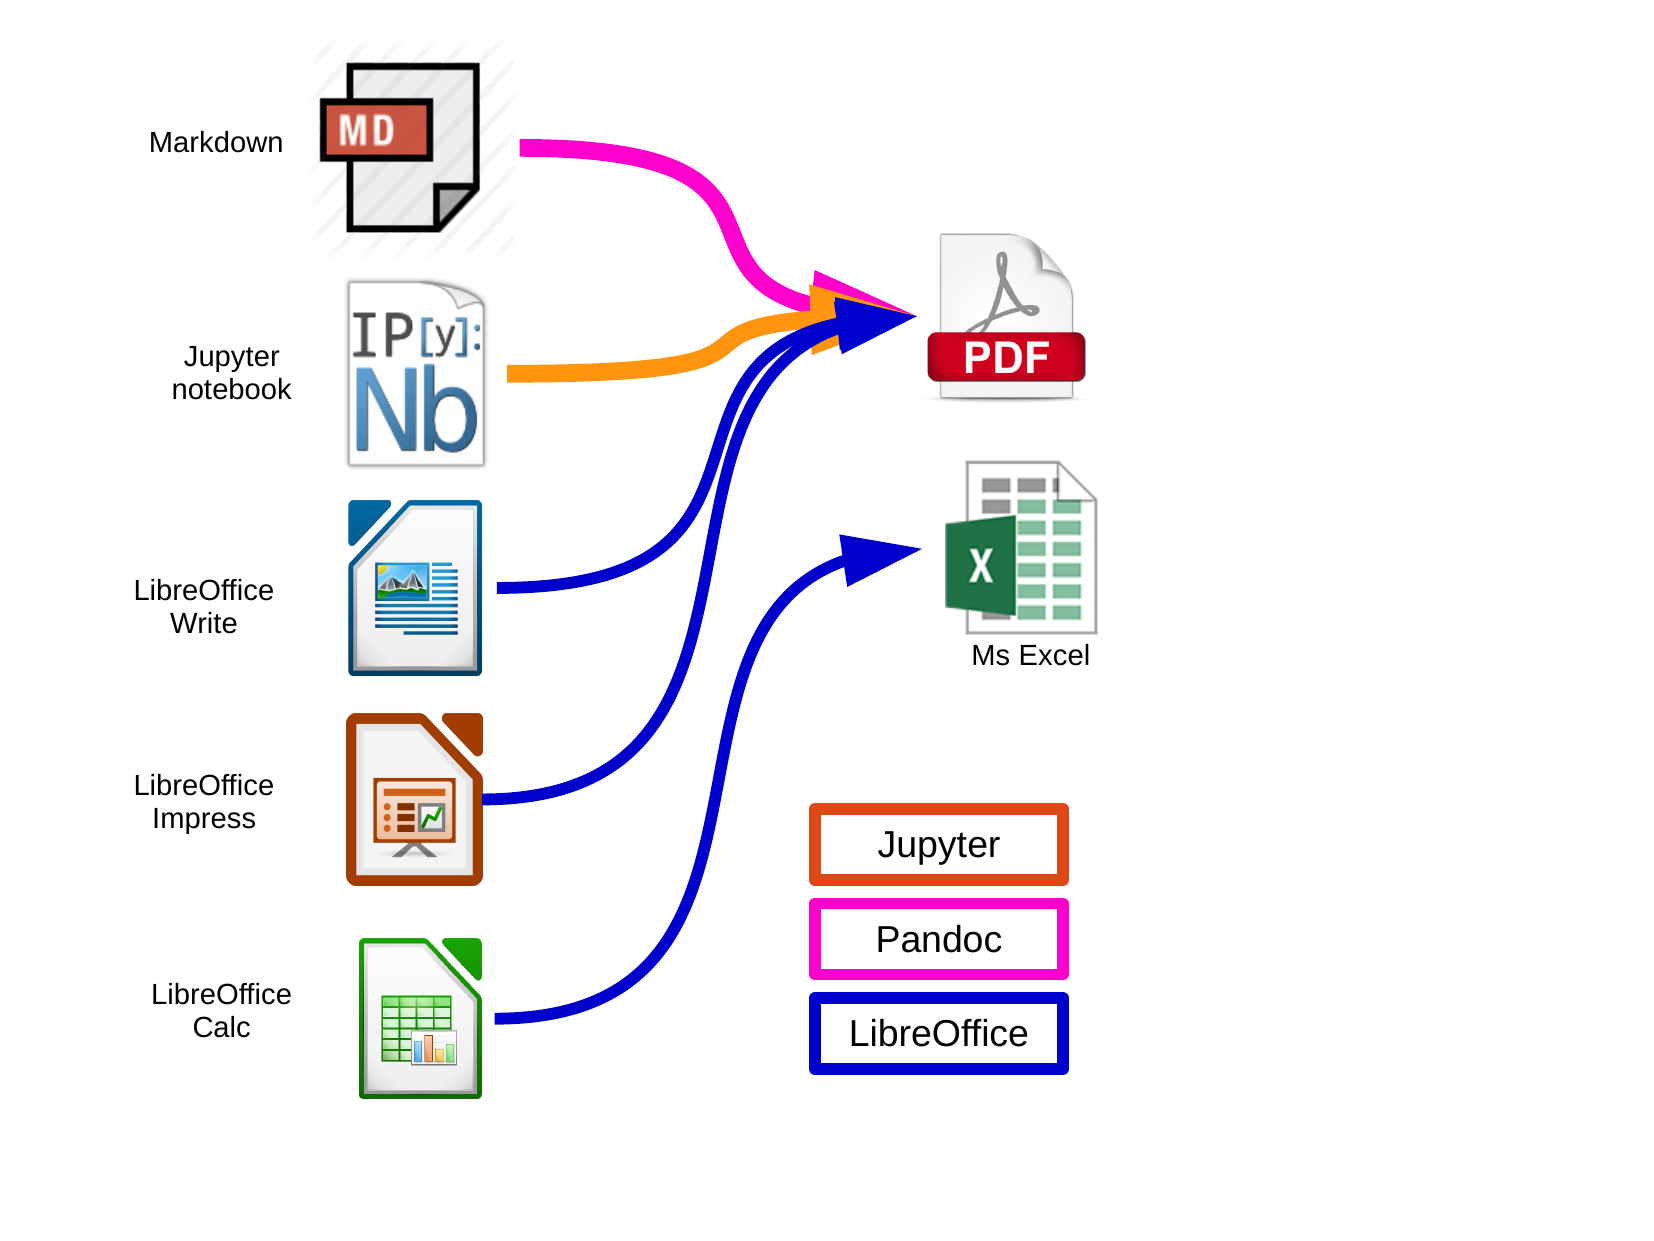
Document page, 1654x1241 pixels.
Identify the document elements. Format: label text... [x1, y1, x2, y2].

text_box LibreOffice [814, 998, 1063, 1069]
picture [922, 448, 1123, 649]
picture [320, 274, 508, 473]
text_box Jupyter [814, 809, 1063, 880]
text_box LibreOffice Write [118, 566, 290, 647]
text_box LibreOffice Calc [136, 970, 308, 1052]
picture [307, 35, 520, 261]
text_box Ms Excel [956, 631, 1106, 679]
text_box Pandoc [814, 903, 1063, 975]
text_box Markdown [134, 118, 299, 166]
picture [344, 938, 495, 1099]
text_box LibreOffice Impress [118, 761, 290, 842]
text_box Jupyter notebook [156, 333, 308, 414]
picture [916, 224, 1099, 408]
picture [346, 713, 483, 886]
picture [332, 500, 497, 676]
